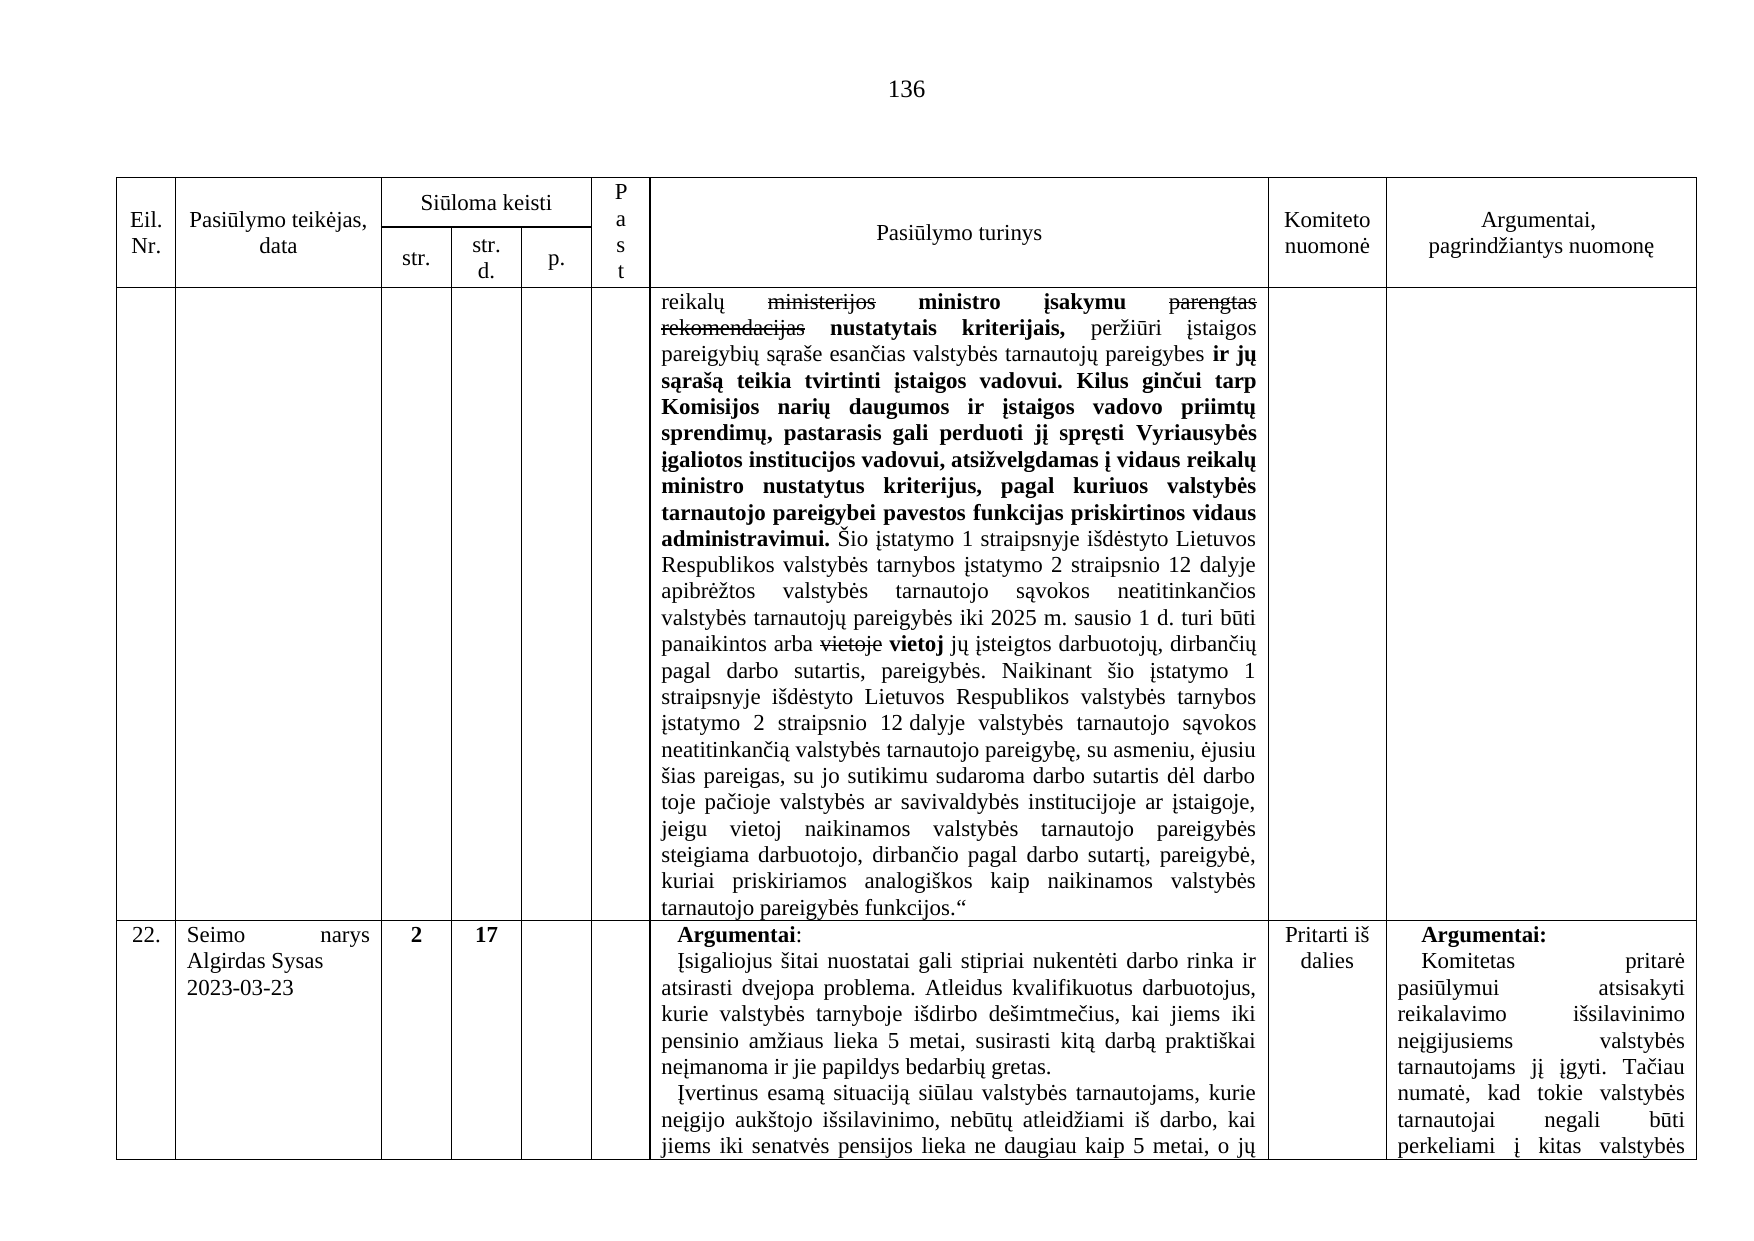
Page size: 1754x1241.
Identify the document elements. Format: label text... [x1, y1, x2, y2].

table_cell str. d. [452, 228, 521, 287]
table_header Pastabos [592, 178, 649, 287]
table_cell [176, 288, 381, 920]
table_cell Argumentai: Komitetas pritarė pasiūlymui atsisakyti reikalavimo išsilavinimo neįgijusiems valstybės tarnautojams jį įgyti. Tačiau numatė, kad tokie valstybės tarnautojai negali būti perkeliami į kitas valstybės [1387, 921, 1696, 1158]
table_cell [592, 921, 649, 1158]
table_header Argumentai, pagrindžiantys nuomonę [1387, 178, 1696, 287]
table_cell [117, 288, 175, 920]
table_cell [452, 288, 521, 920]
table_header Siūloma keisti [382, 178, 591, 226]
table_header Eil. Nr. [117, 178, 175, 287]
table_cell 17 [452, 921, 521, 1158]
table_cell [522, 288, 591, 920]
table_cell p. [522, 228, 591, 287]
table_cell [592, 288, 649, 920]
table_cell str. [382, 228, 451, 287]
table_cell 22. [117, 921, 175, 1158]
table_header Pasiūlymo teikėjas, data [176, 178, 381, 287]
table_cell 2 [382, 921, 451, 1158]
table_header Komiteto nuomonė [1269, 178, 1386, 287]
table_header Pasiūlymo turinys [651, 178, 1268, 287]
table_cell [1269, 288, 1386, 920]
table_cell [522, 921, 591, 1158]
table_cell Seimo narys Algirdas Sysas 2023-03-23 [176, 921, 381, 1158]
table_cell [382, 288, 451, 920]
table_cell Pritarti iš dalies [1269, 921, 1386, 1158]
table_cell [1387, 288, 1696, 920]
